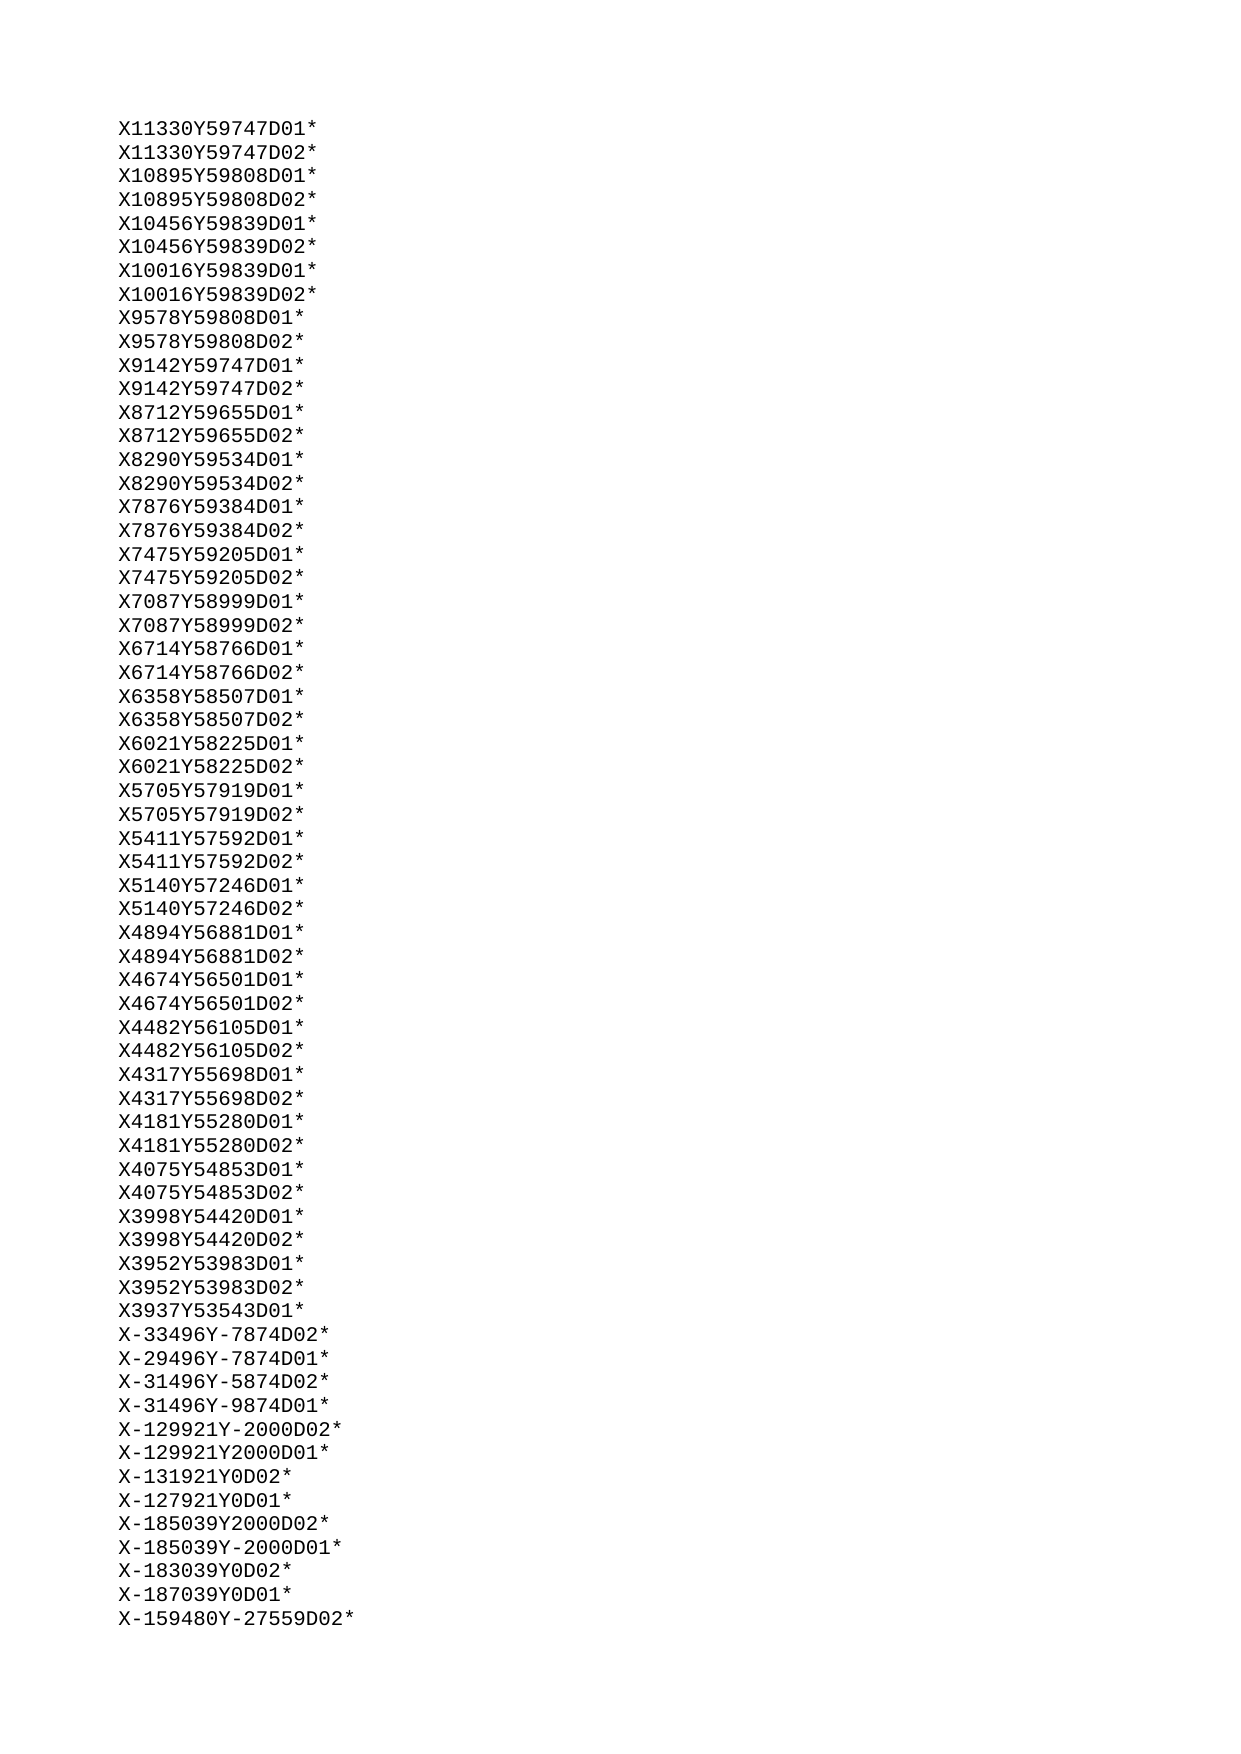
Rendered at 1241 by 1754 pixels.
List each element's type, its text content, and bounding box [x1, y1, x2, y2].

text X3952Y53983D01* [118, 1253, 1122, 1277]
text X4482Y56105D02* [118, 1040, 1122, 1064]
text X4317Y55698D02* [118, 1088, 1122, 1111]
text X7876Y59384D01* [118, 496, 1122, 520]
text X10016Y59839D02* [118, 284, 1122, 307]
text X-129921Y2000D01* [118, 1442, 1122, 1466]
text X4075Y54853D01* [118, 1158, 1122, 1182]
text X11330Y59747D02* [118, 142, 1122, 165]
text X-33496Y-7874D02* [118, 1324, 1122, 1348]
text X7475Y59205D01* [118, 544, 1122, 567]
text X4482Y56105D01* [118, 1017, 1122, 1040]
text X10895Y59808D01* [118, 165, 1122, 189]
text X4894Y56881D02* [118, 946, 1122, 969]
text X8290Y59534D02* [118, 473, 1122, 496]
text X5411Y57592D02* [118, 851, 1122, 875]
text X3998Y54420D01* [118, 1206, 1122, 1229]
text X4181Y55280D02* [118, 1135, 1122, 1158]
text X7475Y59205D02* [118, 567, 1122, 591]
text X3998Y54420D02* [118, 1229, 1122, 1253]
text X8712Y59655D02* [118, 426, 1122, 449]
text X10456Y59839D01* [118, 213, 1122, 236]
text X6021Y58225D01* [118, 733, 1122, 757]
text X4894Y56881D01* [118, 922, 1122, 946]
text X9578Y59808D01* [118, 307, 1122, 331]
text X10016Y59839D01* [118, 260, 1122, 284]
text X4075Y54853D02* [118, 1182, 1122, 1206]
text X5140Y57246D02* [118, 898, 1122, 922]
text X5140Y57246D01* [118, 875, 1122, 898]
text X5705Y57919D01* [118, 780, 1122, 804]
text X8712Y59655D01* [118, 402, 1122, 426]
text X-31496Y-5874D02* [118, 1371, 1122, 1395]
text X7087Y58999D02* [118, 615, 1122, 638]
text X4674Y56501D01* [118, 969, 1122, 993]
text X-183039Y0D02* [118, 1561, 1122, 1584]
text X6714Y58766D01* [118, 638, 1122, 662]
text X-129921Y-2000D02* [118, 1419, 1122, 1442]
text X6021Y58225D02* [118, 757, 1122, 780]
text X9142Y59747D02* [118, 378, 1122, 402]
text X10895Y59808D02* [118, 189, 1122, 213]
text X-185039Y-2000D01* [118, 1537, 1122, 1561]
text X6358Y58507D02* [118, 709, 1122, 733]
text X6358Y58507D01* [118, 686, 1122, 709]
text X-31496Y-9874D01* [118, 1395, 1122, 1419]
text X3952Y53983D02* [118, 1277, 1122, 1300]
text X-159480Y-27559D02* [118, 1608, 1122, 1631]
text X11330Y59747D01* [118, 118, 1122, 142]
text X-29496Y-7874D01* [118, 1348, 1122, 1371]
text X4674Y56501D02* [118, 993, 1122, 1017]
text X4317Y55698D01* [118, 1064, 1122, 1088]
text X8290Y59534D01* [118, 449, 1122, 473]
text X10456Y59839D02* [118, 236, 1122, 260]
text X7087Y58999D01* [118, 591, 1122, 615]
text X4181Y55280D01* [118, 1111, 1122, 1135]
text X9578Y59808D02* [118, 331, 1122, 354]
text X5411Y57592D01* [118, 827, 1122, 851]
text X-131921Y0D02* [118, 1466, 1122, 1489]
text X3937Y53543D01* [118, 1300, 1122, 1324]
text X5705Y57919D02* [118, 804, 1122, 827]
text X-187039Y0D01* [118, 1584, 1122, 1608]
text X7876Y59384D02* [118, 520, 1122, 544]
text X9142Y59747D01* [118, 354, 1122, 378]
text X-185039Y2000D02* [118, 1513, 1122, 1537]
text X-127921Y0D01* [118, 1489, 1122, 1513]
text X6714Y58766D02* [118, 662, 1122, 686]
